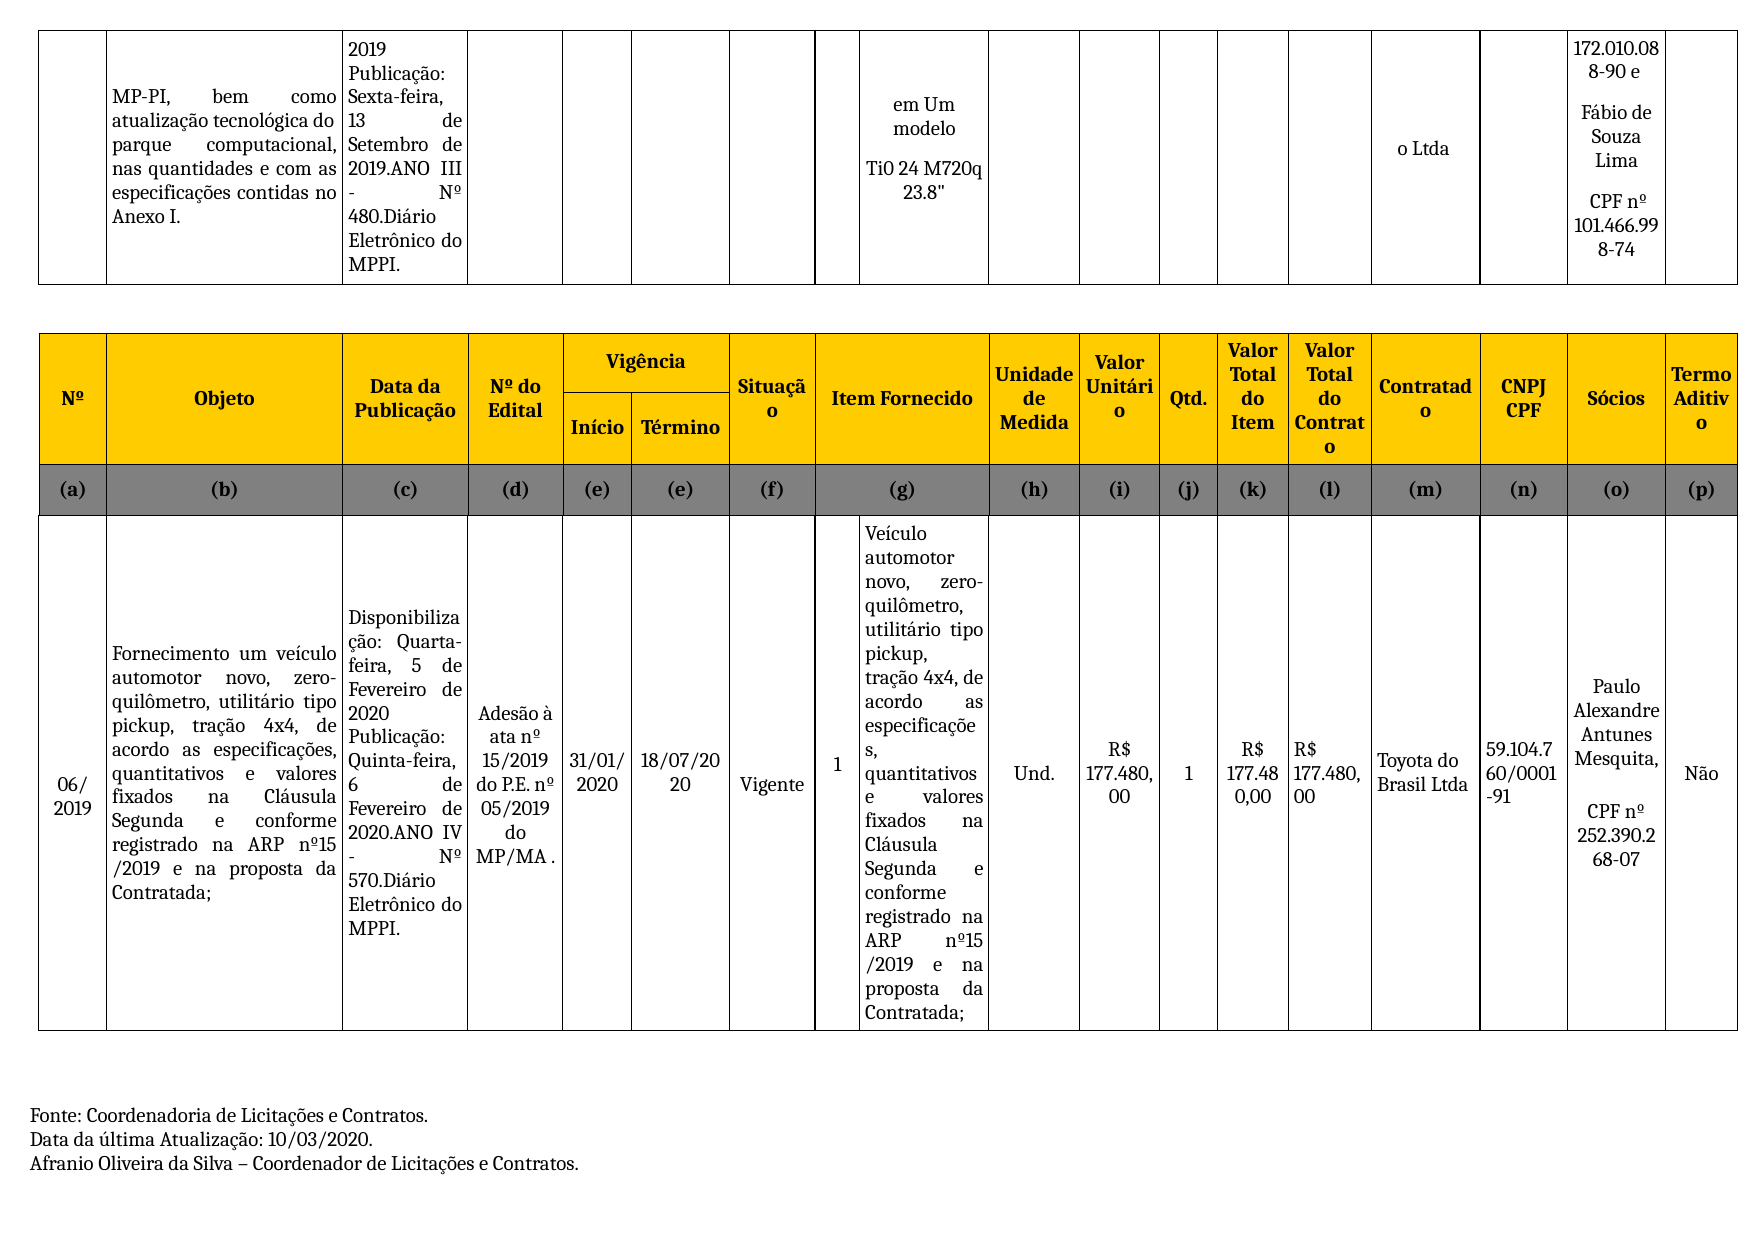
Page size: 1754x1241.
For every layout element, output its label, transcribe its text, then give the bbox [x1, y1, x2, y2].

table_cell [1289, 31, 1371, 284]
table_header Nº [40, 334, 106, 464]
text Data da última Atualização: 10/03/2020. [29, 1127, 1729, 1151]
table_cell 1 [1160, 516, 1217, 1030]
text Fonte: Coordenadoria de Licitações e Contratos. [29, 1103, 1729, 1127]
table_header Valor Total do Contrato [1289, 334, 1371, 464]
table_cell 18/07/2020 [632, 516, 729, 1030]
table_header CNPJ CPF [1481, 334, 1567, 464]
table_cell (e) [632, 465, 729, 515]
table_cell (d) [469, 465, 563, 515]
table_cell 31/01/2020 [563, 516, 631, 1030]
table_header Data da Publicação [343, 334, 468, 464]
table_cell (f) [730, 465, 815, 515]
table_cell Adesão à ata nº 15/2019 do P.E. nº 05/2019 do MP/MA . [468, 516, 562, 1030]
table_header Vigência [564, 334, 729, 392]
table_cell [1481, 31, 1567, 284]
table_cell [1080, 31, 1159, 284]
table_cell [39, 31, 106, 284]
table_cell R$ 177.480,00 [1289, 516, 1371, 1030]
table_cell (i) [1080, 465, 1159, 515]
table_cell [1666, 31, 1737, 284]
table_header Contratado [1372, 334, 1480, 464]
table_header Qtd. [1160, 334, 1217, 464]
table_cell R$ 177.480,00 [1218, 516, 1288, 1030]
table_cell Vigente [730, 516, 814, 1030]
table_cell (p) [1666, 465, 1737, 515]
table_header Valor Unitário [1080, 334, 1159, 464]
table_cell - [989, 31, 1079, 284]
table_header Sócios [1568, 334, 1665, 464]
table_cell (g) [816, 465, 989, 515]
table_cell Não [1666, 516, 1737, 1030]
table_cell [632, 31, 729, 284]
table_cell (b) [107, 465, 342, 515]
table_cell (l) [1289, 465, 1371, 515]
table_header Termo Aditivo [1666, 334, 1737, 464]
table_cell Fornecimento um veículo automotor novo, zero-quilômetro, utilitário tipo pickup, tração 4x4, de acordo as especificações, quantitativos e valores fixados na Cláusula Segunda e conforme registrado na ARP nº15 /2019 e na proposta da Contratada; [107, 516, 342, 1030]
table_header Nº do Edital [469, 334, 563, 464]
table_cell 59.104.760/0001-91 [1481, 516, 1567, 1030]
table_cell (e) [564, 465, 631, 515]
table_cell Início [564, 393, 631, 464]
table_cell [468, 31, 562, 284]
table_header Valor Total do Item [1218, 334, 1288, 464]
table_cell 1 [816, 516, 859, 1030]
table_cell (n) [1481, 465, 1567, 515]
table_header Unidade de Medida [990, 334, 1079, 464]
table_cell Veículo automotor novo, zero-quilômetro, utilitário tipo pickup, tração 4x4, de acordo as especificações, quantitativos e valores fixados na Cláusula Segunda e conforme registrado na ARP nº15 /2019 e na proposta da Contratada; [860, 516, 988, 1030]
table_cell Paulo Alexandre Antunes Mesquita, CPF nº 252.390.268-07 [1568, 516, 1665, 1030]
table_cell R$ 177.480,00 [1080, 516, 1159, 1030]
table_cell 2019 Publicação: Sexta-feira, 13 de Setembro de 2019.ANO III - Nº 480.Diário Eletrônico do MPPI. [343, 31, 467, 284]
table_cell [563, 31, 631, 284]
table_cell o Ltda [1372, 31, 1479, 284]
table_cell (o) [1568, 465, 1665, 515]
table_cell [730, 31, 814, 284]
table_cell [1218, 31, 1288, 284]
table_cell [1160, 31, 1217, 284]
text Afranio Oliveira da Silva – Coordenador de Licitações e Contratos. [29, 1151, 1729, 1175]
table_cell (k) [1218, 465, 1288, 515]
table_cell Término [632, 393, 729, 464]
table_cell em Um modelo Ti0 24 M720q 23.8" [860, 31, 988, 284]
table_header Situação [730, 334, 815, 464]
table_cell Toyota do Brasil Ltda [1372, 516, 1479, 1030]
table_cell [816, 31, 859, 284]
table_header Objeto [107, 334, 342, 464]
table_cell (h) [990, 465, 1079, 515]
table_cell Und. [989, 516, 1079, 1030]
table_cell 06/ 2019 [39, 516, 106, 1030]
table_cell (m) [1372, 465, 1480, 515]
table_header Item Fornecido [816, 334, 989, 464]
table_cell (j) [1160, 465, 1217, 515]
table_cell MP-PI, bem como atualização tecnológica do parque computacional, nas quantidades e com as especificações contidas no Anexo I. [107, 31, 342, 284]
table_cell (a) [40, 465, 106, 515]
table_cell Disponibilização: Quarta-feira, 5 de Fevereiro de 2020 Publicação: Quinta-feira, 6 de Fevereiro de 2020.ANO IV - Nº 570.Diário Eletrônico do MPPI. [343, 516, 467, 1030]
table_cell (c) [343, 465, 468, 515]
table_cell 172.010.088-90 e Fábio de Souza Lima CPF nº 101.466.998-74 [1568, 31, 1665, 284]
